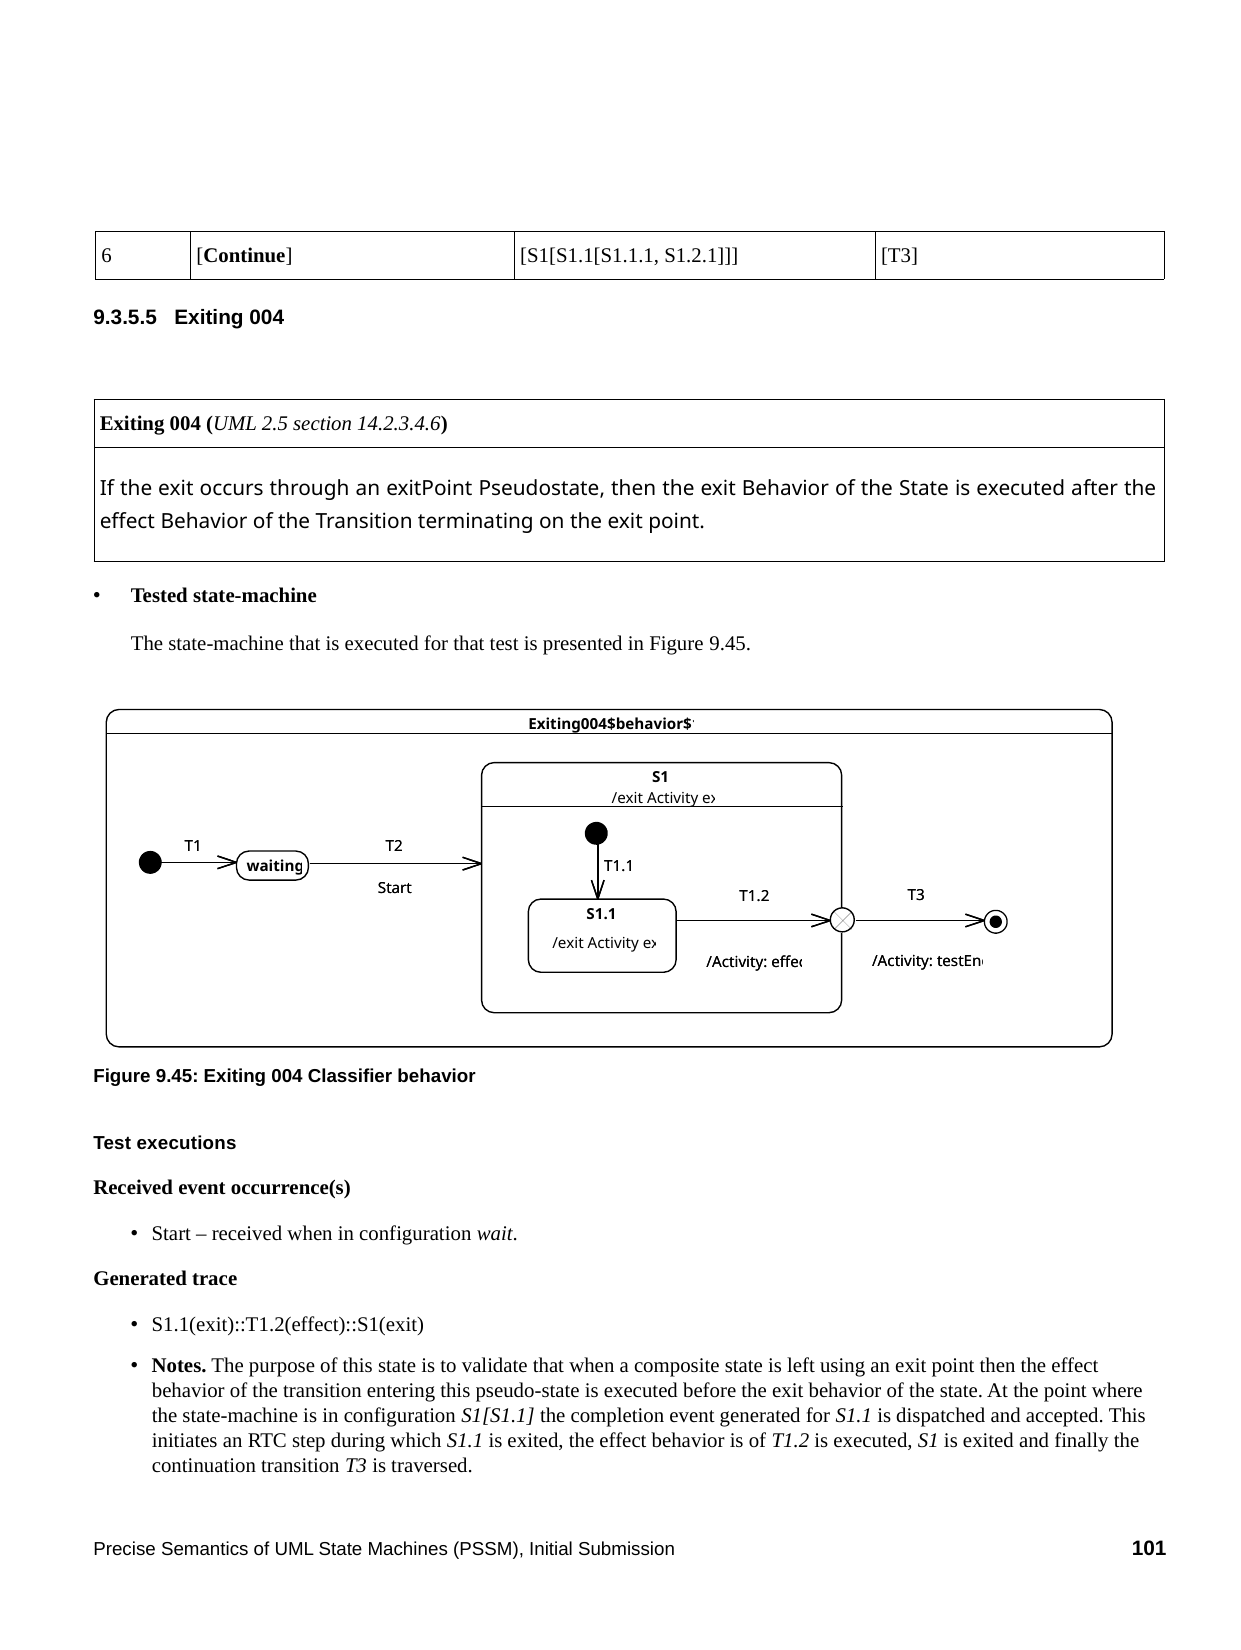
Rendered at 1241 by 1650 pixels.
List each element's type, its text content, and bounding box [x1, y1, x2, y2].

text Received event occurrence(s) [93, 1174, 1164, 1199]
table_cell [S1[S1.1[S1.1.1, S1.2.1]]] [515, 232, 875, 279]
list Notes. The purpose of this state is to validate that when a composite state is left using an exit point then the effect behavior of the transition entering this pseudo-state is executed before the exit behavior of the state. At the point where the state-machine is in configuration S1[S1.1] the completion event generated for S1.1 is dispatched and accepted. This initiates an RTC step during which S1.1 is exited, the effect behavior is of T1.2 is executed, S1 is exited and finally the continuation transition T3 is traversed. [131, 1352, 1164, 1477]
text Generated trace [93, 1266, 1164, 1290]
subtitle Test executions [93, 1132, 1164, 1153]
table_cell 6 [96, 232, 190, 279]
list Start – received when in configuration wait. [131, 1220, 1164, 1245]
list S1.1(exit)::T1.2(effect)::S1(exit) [131, 1311, 1164, 1336]
text Figure 9.45: Exiting 004 Classifier behavior [93, 696, 1127, 1086]
table_cell [Continue] [191, 232, 514, 279]
table_cell If the exit occurs through an exitPoint Pseudostate, then the exit Behavior of the State is executed after the effect Behavior of the Transition terminating on the exit point. [95, 448, 1164, 561]
list Tested state-machine [93, 582, 1164, 607]
table_header Exiting 004 (UML 2.5 section 14.2.3.4.6) [95, 400, 1164, 447]
list The state-machine that is executed for that test is presented in Figure 9.45. [93, 631, 1164, 655]
subtitle Exiting 004 [93, 304, 1164, 329]
table_cell [T3] [876, 232, 1164, 279]
